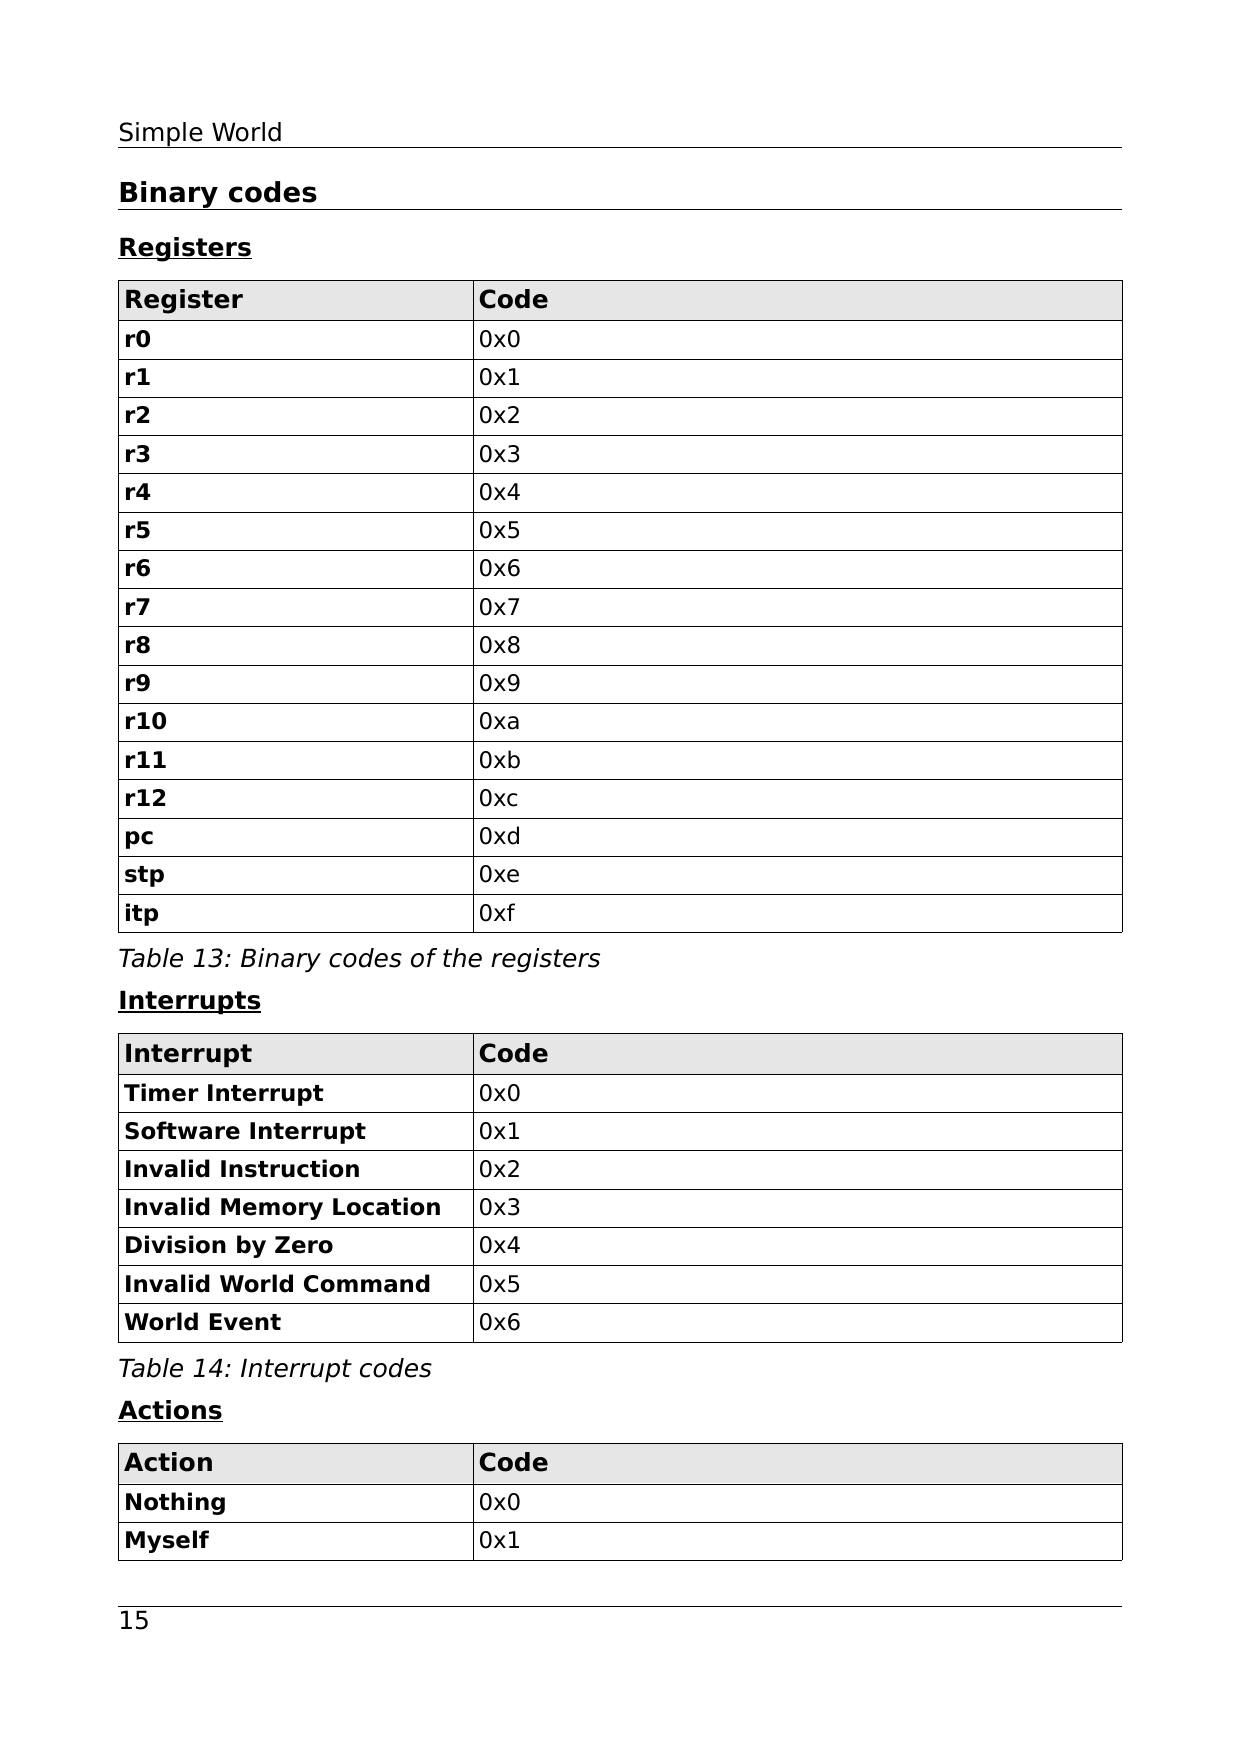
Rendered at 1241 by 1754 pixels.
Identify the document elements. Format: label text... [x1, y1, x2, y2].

table_cell 0x0 [474, 1075, 1122, 1112]
table_cell r6 [119, 551, 473, 588]
table_header Code [474, 281, 1122, 320]
table_cell 0x4 [474, 1228, 1122, 1265]
table_cell 0xb [474, 742, 1122, 779]
table_cell 0x2 [474, 1151, 1122, 1189]
title Interrupts [118, 986, 1122, 1016]
table_cell 0x5 [474, 513, 1122, 550]
table_cell r8 [119, 627, 473, 664]
table_cell 0x1 [474, 1113, 1122, 1150]
table_cell 0x4 [474, 474, 1122, 512]
table_cell 0x0 [474, 1485, 1122, 1522]
table_cell 0x8 [474, 627, 1122, 664]
table_header Code [474, 1034, 1122, 1074]
table_cell r12 [119, 780, 473, 817]
table_cell 0x6 [474, 551, 1122, 588]
table_cell r4 [119, 474, 473, 512]
table_cell Invalid Memory Location [119, 1190, 473, 1227]
title Actions [118, 1396, 1122, 1425]
table_cell 0xa [474, 704, 1122, 741]
table_cell r3 [119, 436, 473, 473]
table_cell 0xf [474, 895, 1122, 932]
table_cell Invalid Instruction [119, 1151, 473, 1189]
table_cell Division by Zero [119, 1228, 473, 1265]
table_cell 0x3 [474, 436, 1122, 473]
text Table 14: Interrupt codes [118, 1354, 1122, 1383]
table_cell pc [119, 819, 473, 856]
table_cell r1 [119, 360, 473, 397]
table_cell 0x1 [474, 1523, 1122, 1560]
table_cell r0 [119, 321, 473, 359]
table_cell stp [119, 857, 473, 894]
table_cell r2 [119, 398, 473, 435]
table_cell r9 [119, 666, 473, 703]
title Registers [118, 233, 1122, 262]
text Table 13: Binary codes of the registers [118, 945, 1122, 974]
table_cell Invalid World Command [119, 1266, 473, 1303]
table_header Code [474, 1444, 1122, 1483]
title Binary codes [118, 177, 1122, 209]
table_cell 0x5 [474, 1266, 1122, 1303]
table_cell 0x6 [474, 1304, 1122, 1342]
table_cell World Event [119, 1304, 473, 1342]
table_cell 0x2 [474, 398, 1122, 435]
table_cell 0x0 [474, 321, 1122, 359]
table_cell 0x7 [474, 589, 1122, 626]
table_cell 0xc [474, 780, 1122, 817]
table_cell 0x3 [474, 1190, 1122, 1227]
table_cell 0xd [474, 819, 1122, 856]
table_header Register [119, 281, 473, 320]
table_cell Nothing [119, 1485, 473, 1522]
table_header Action [119, 1444, 473, 1483]
table_cell r10 [119, 704, 473, 741]
table_cell Myself [119, 1523, 473, 1560]
table_cell r11 [119, 742, 473, 779]
table_cell Software Interrupt [119, 1113, 473, 1150]
table_cell 0x1 [474, 360, 1122, 397]
table_cell r5 [119, 513, 473, 550]
table_cell r7 [119, 589, 473, 626]
table_cell 0xe [474, 857, 1122, 894]
table_cell 0x9 [474, 666, 1122, 703]
table_cell Timer Interrupt [119, 1075, 473, 1112]
table_cell itp [119, 895, 473, 932]
table_header Interrupt [119, 1034, 473, 1074]
